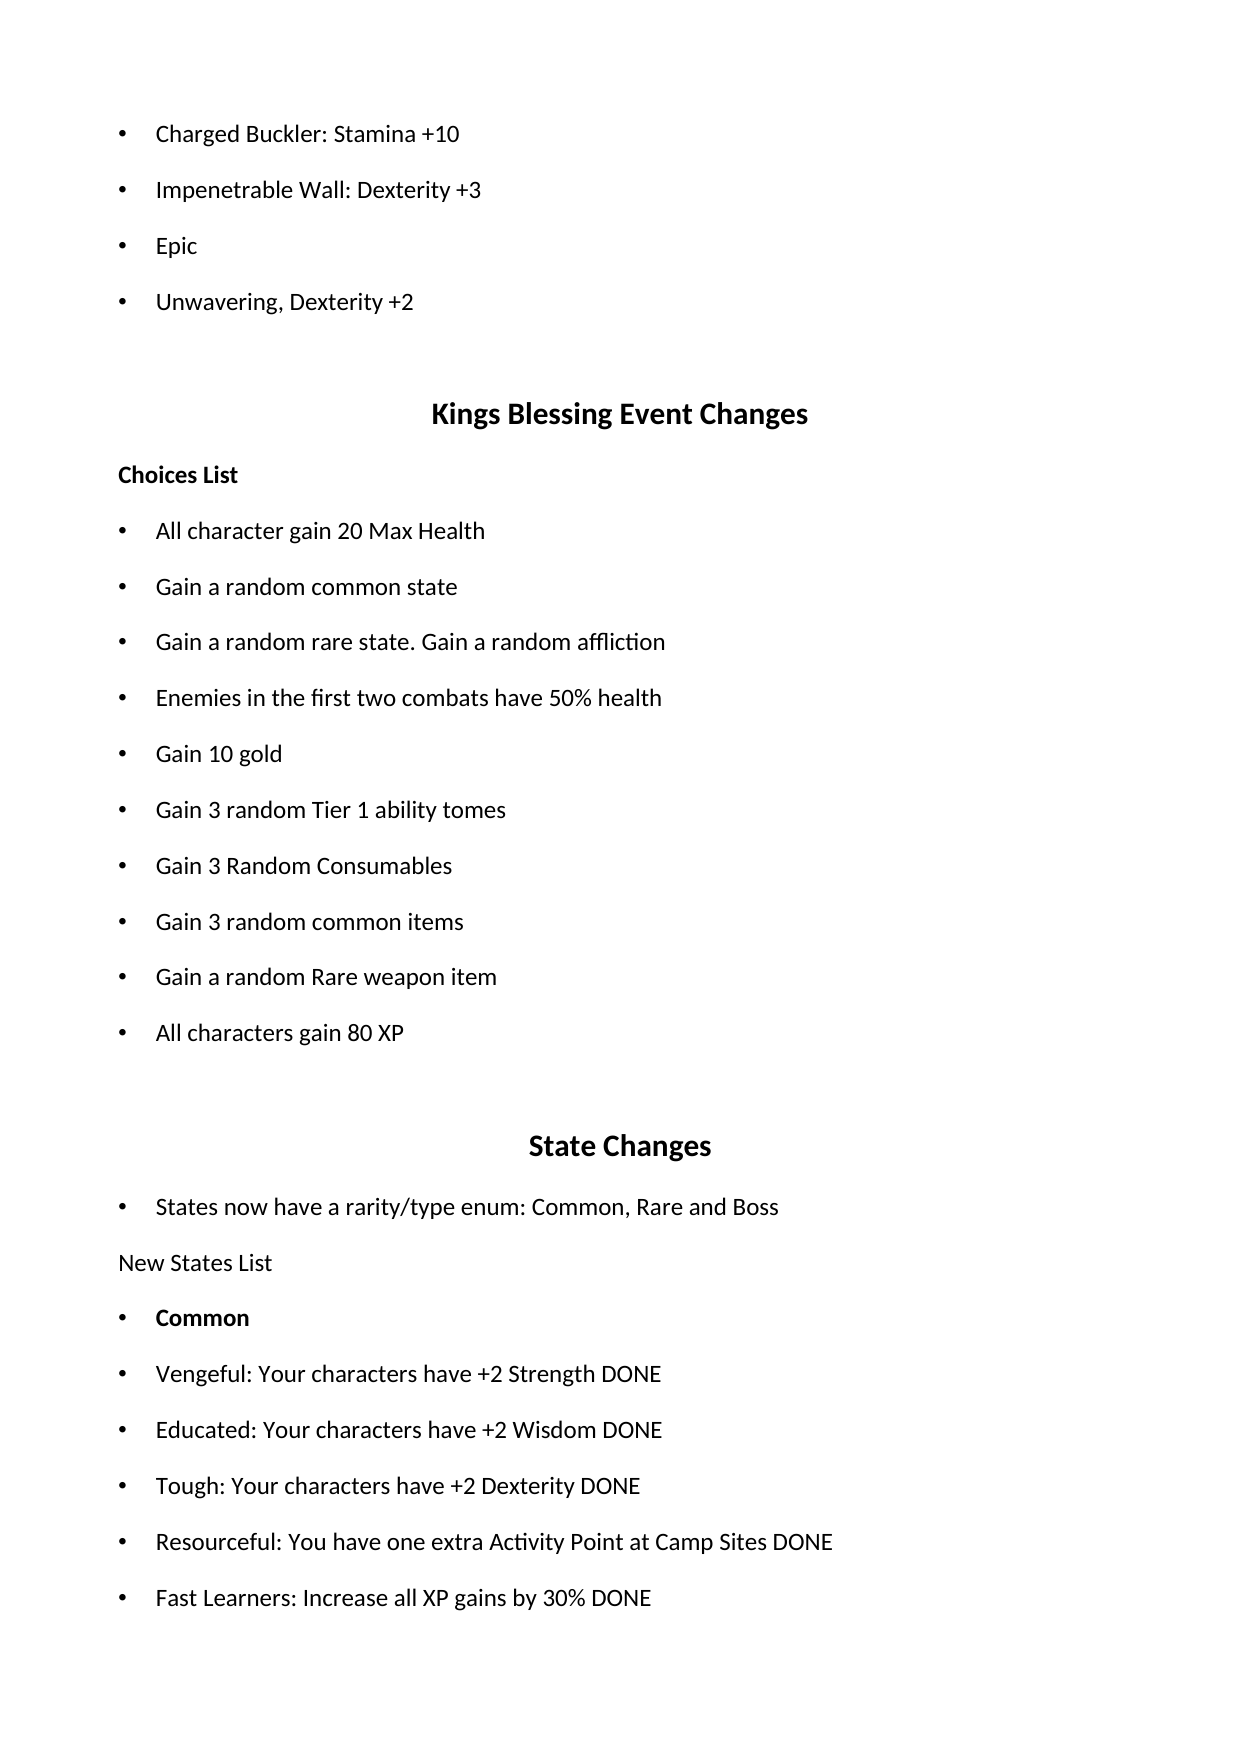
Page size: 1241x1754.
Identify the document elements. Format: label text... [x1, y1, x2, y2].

list All character gain 20 Max Health [81, 515, 1122, 545]
list Gain 3 random Tier 1 ability tomes [81, 794, 1122, 824]
text Choices List [118, 459, 1122, 489]
list States now have a rarity/type enum: Common, Rare and Boss [81, 1191, 1122, 1221]
list Vengeful: Your characters have +2 Strength DONE [81, 1358, 1122, 1389]
list Gain 3 Random Consumables [81, 850, 1122, 880]
list Tough: Your characters have +2 Dexterity DONE [81, 1470, 1122, 1501]
list Gain 10 gold [81, 738, 1122, 769]
list Charged Buckler: Stamina +10 [81, 118, 1122, 149]
text New States List [118, 1247, 1122, 1277]
list Enemies in the first two combats have 50% health [81, 682, 1122, 713]
list Gain a random rare state. Gain a random affliction [81, 627, 1122, 657]
text State Changes [118, 1126, 1122, 1164]
list Resourceful: You have one extra Activity Point at Camp Sites DONE [81, 1526, 1122, 1556]
list Gain a random common state [81, 571, 1122, 601]
list All characters gain 80 XP [81, 1017, 1122, 1048]
list Gain a random Rare weapon item [81, 962, 1122, 992]
list Epic [81, 230, 1122, 260]
list Impenetrable Wall: Dexterity +3 [81, 174, 1122, 204]
list Educated: Your characters have +2 Wisdom DONE [81, 1414, 1122, 1445]
list Common [81, 1302, 1122, 1333]
list Unwavering, Dexterity +2 [81, 286, 1122, 316]
list Fast Learners: Increase all XP gains by 30% DONE [81, 1582, 1122, 1612]
text Kings Blessing Event Changes [118, 394, 1122, 433]
list Gain 3 random common items [81, 906, 1122, 936]
